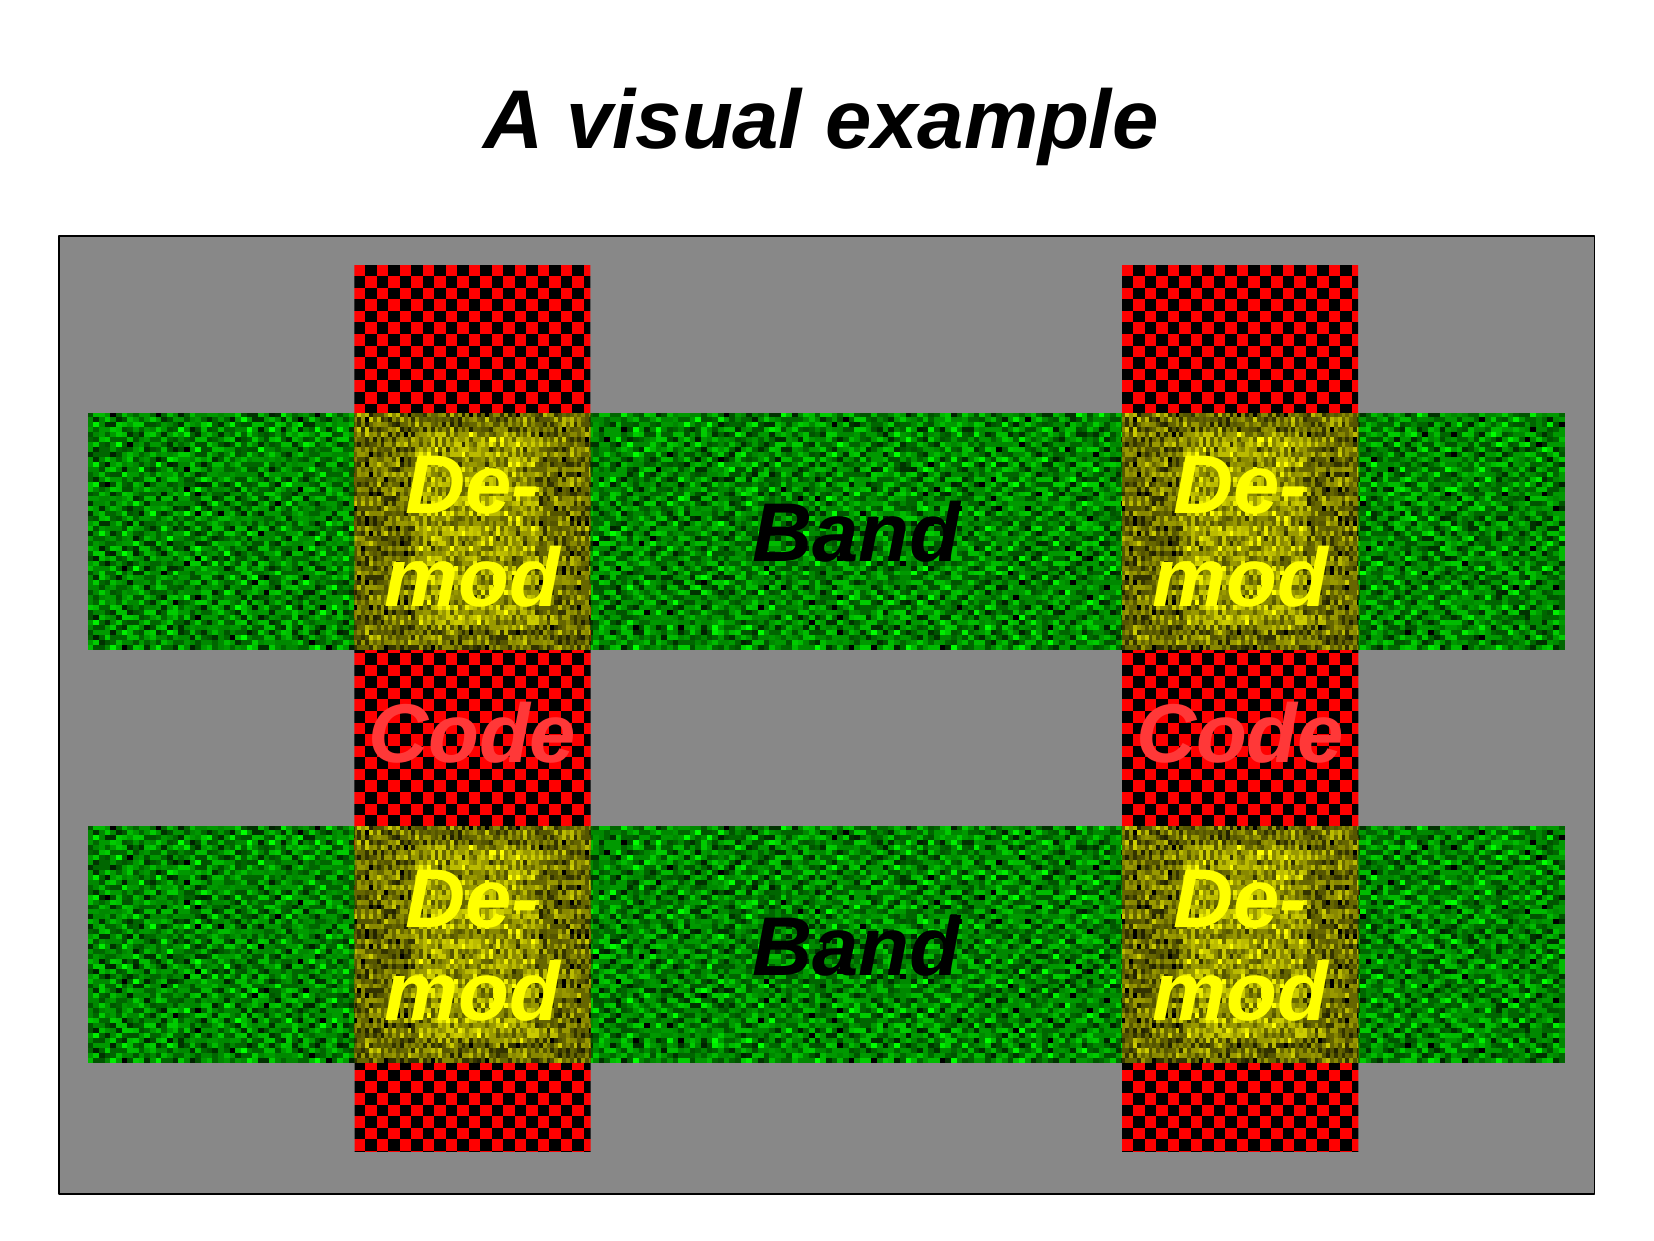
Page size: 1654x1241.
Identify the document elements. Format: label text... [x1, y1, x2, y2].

picture [88, 826, 1565, 1152]
picture [88, 265, 1565, 650]
text_box [59, 236, 1595, 1194]
title De- mod [354, 826, 591, 1063]
title De- mod [354, 413, 591, 650]
title Code [1122, 650, 1359, 826]
title Band [620, 850, 1093, 1043]
title Band [620, 437, 1093, 630]
title A visual example [76, 23, 1566, 216]
title De- mod [1122, 826, 1359, 1063]
title De- mod [1122, 413, 1359, 650]
title Code [354, 650, 591, 826]
